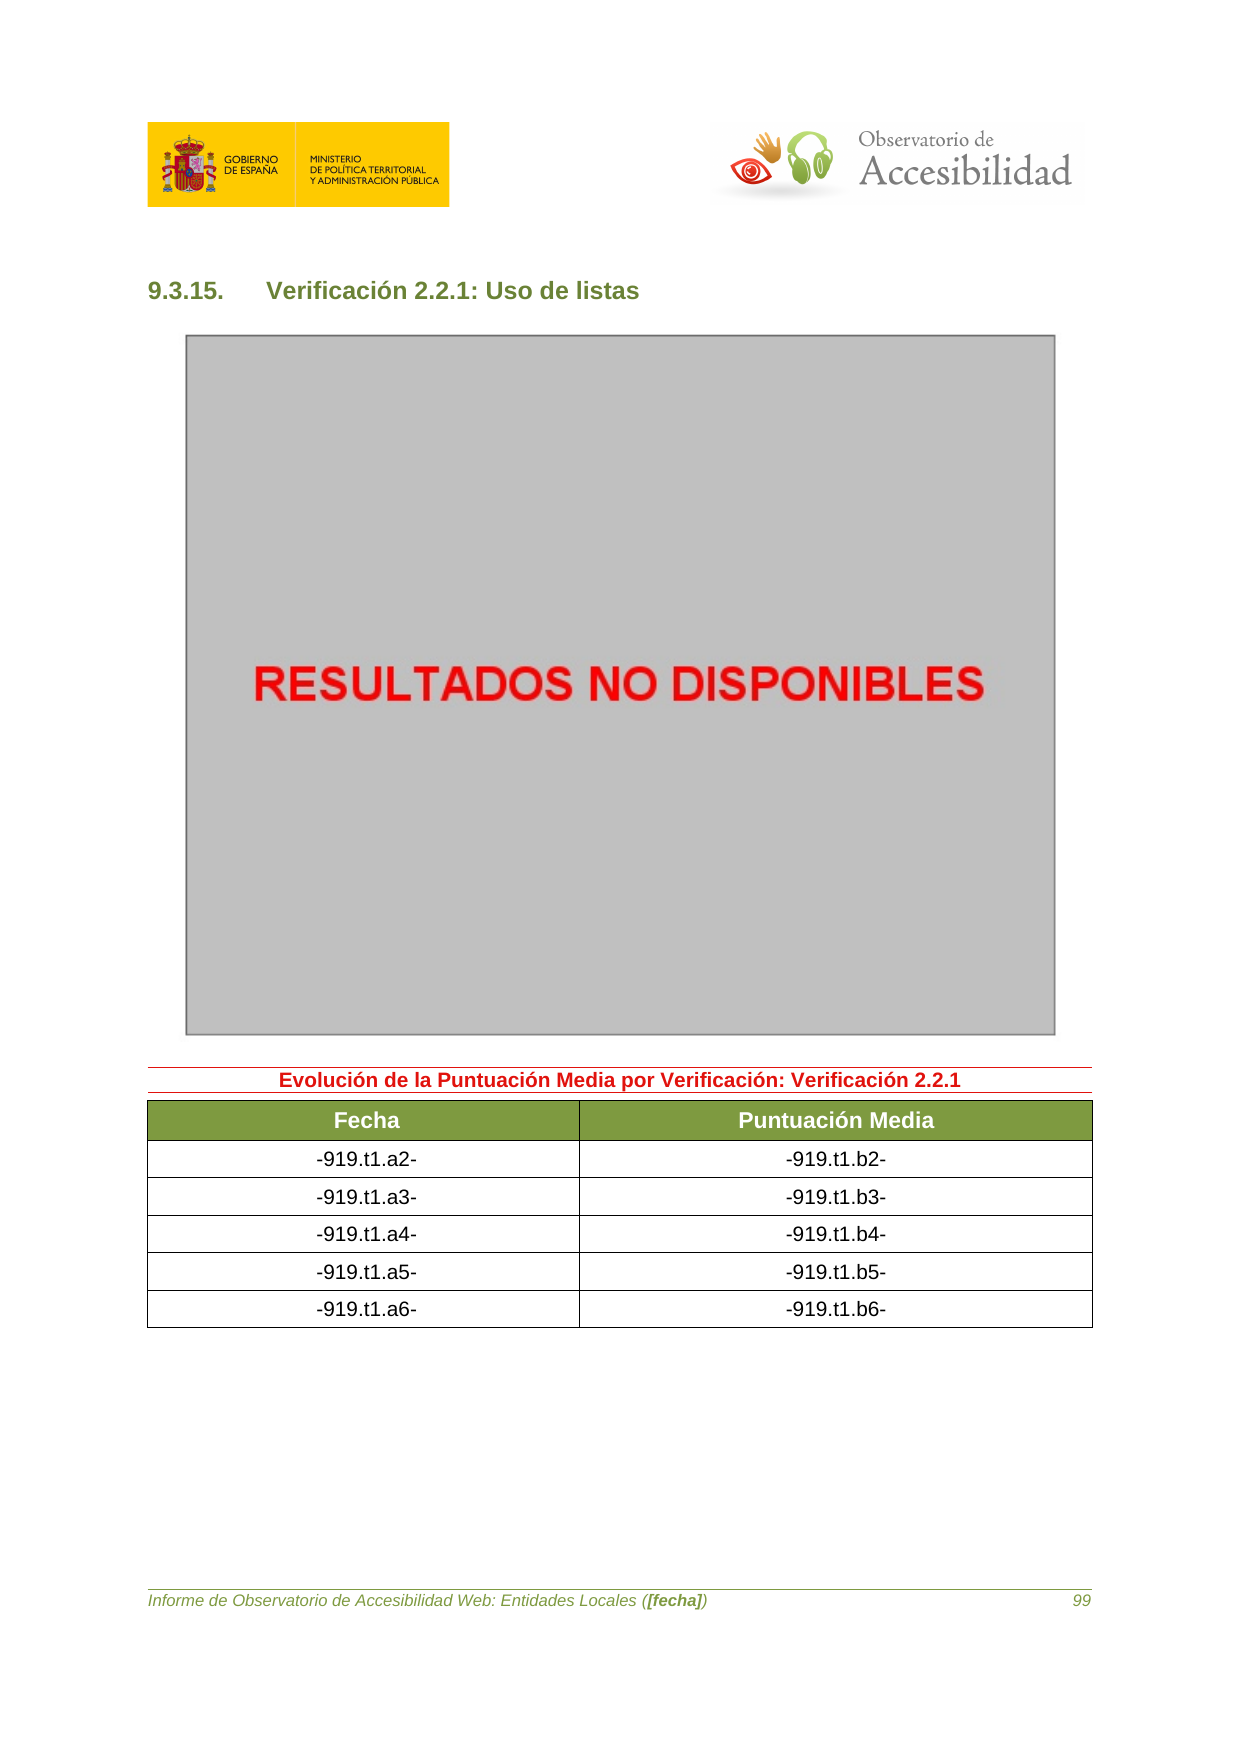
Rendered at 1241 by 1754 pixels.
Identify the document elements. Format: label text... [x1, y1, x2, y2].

table_header Puntuación Media [580, 1101, 1092, 1140]
table_cell -919.t1.a4- [148, 1216, 579, 1252]
table_cell -919.t1.b2- [580, 1141, 1092, 1177]
text Evolución de la Puntuación Media por Verificación: Verificación 2.2.1 [148, 1068, 1092, 1092]
table_header Fecha [148, 1101, 579, 1140]
table_cell -919.t1.a2- [148, 1141, 579, 1177]
table_cell -919.t1.b3- [580, 1178, 1092, 1215]
table_cell -919.t1.a6- [148, 1291, 579, 1327]
table_cell -919.t1.b6- [580, 1291, 1092, 1327]
table_cell -919.t1.b5- [580, 1253, 1092, 1290]
list Verificación 2.2.1: Uso de listas [148, 276, 1092, 304]
table_cell -919.t1.a5- [148, 1253, 579, 1290]
table_cell -919.t1.b4- [580, 1216, 1092, 1252]
table_cell -919.t1.a3- [148, 1178, 579, 1215]
